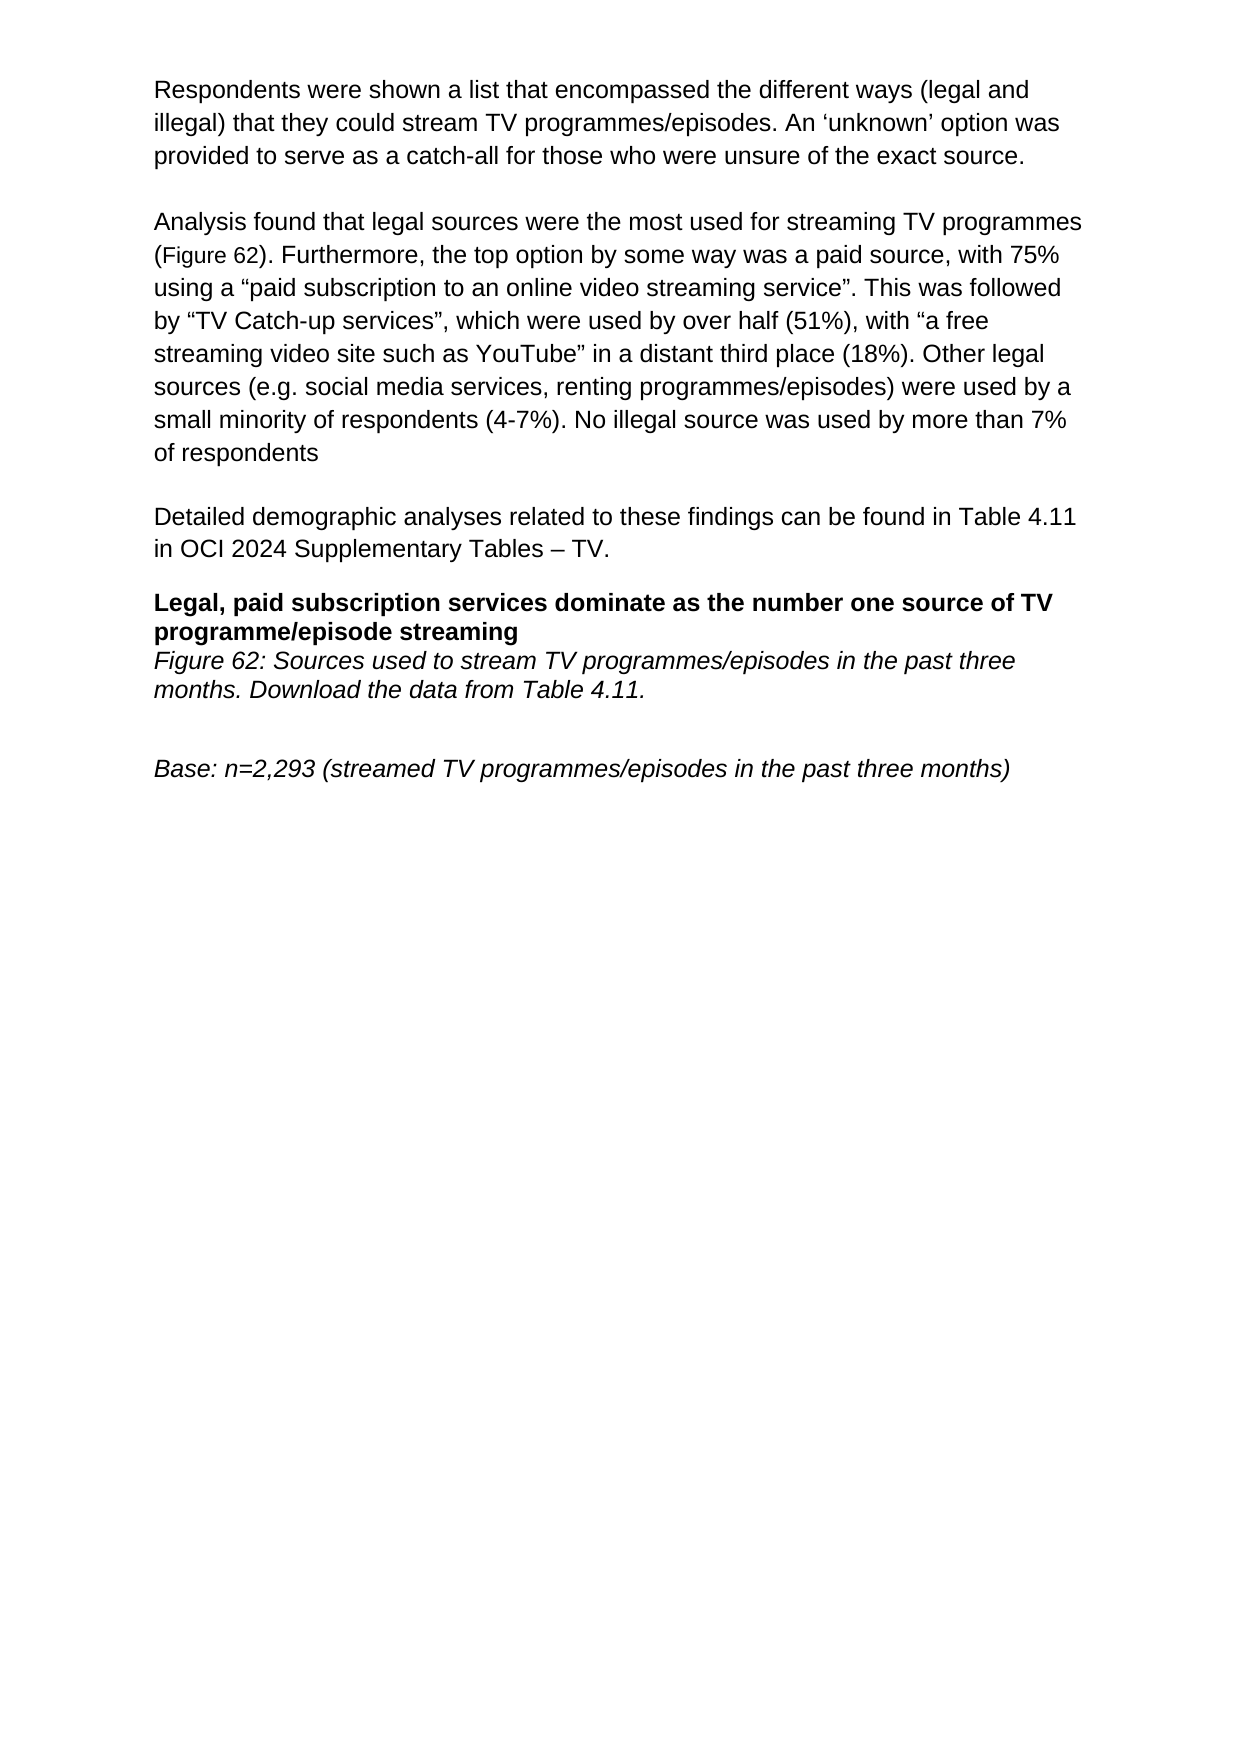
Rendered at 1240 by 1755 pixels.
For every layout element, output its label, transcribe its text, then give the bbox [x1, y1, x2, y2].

text Base: n=2,293 (streamed TV programmes/episodes in the past three months) [153, 754, 1089, 783]
text Respondents were shown a list that encompassed the different ways (legal and illegal) that they could stream TV programmes/episodes. An ‘unknown’ option was provided to serve as a catch-all for those who were unsure of the exact source. [153, 75, 1089, 170]
subtitle Legal, paid subscription services dominate as the number one source of TV programme/episode streaming [153, 588, 1089, 646]
text Figure 62: Sources used to stream TV programmes/episodes in the past three months. Download the data from Table 4.11. [153, 646, 1089, 703]
text Detailed demographic analyses related to these findings can be found in Table 4.11 in OCI 2024 Supplementary Tables – TV. [153, 501, 1101, 563]
text Analysis found that legal sources were the most used for streaming TV programmes (Figure 62). Furthermore, the top option by some way was a paid source, with 75% using a “paid subscription to an online video streaming service”. This was followed by “TV Catch-up services”, which were used by over half (51%), with “a free streaming video site such as YouTube” in a distant third place (18%). Other legal sources (e.g. social media services, renting programmes/episodes) were used by a small minority of respondents (4-7%). No illegal source was used by more than 7% of respondents [153, 207, 1089, 467]
